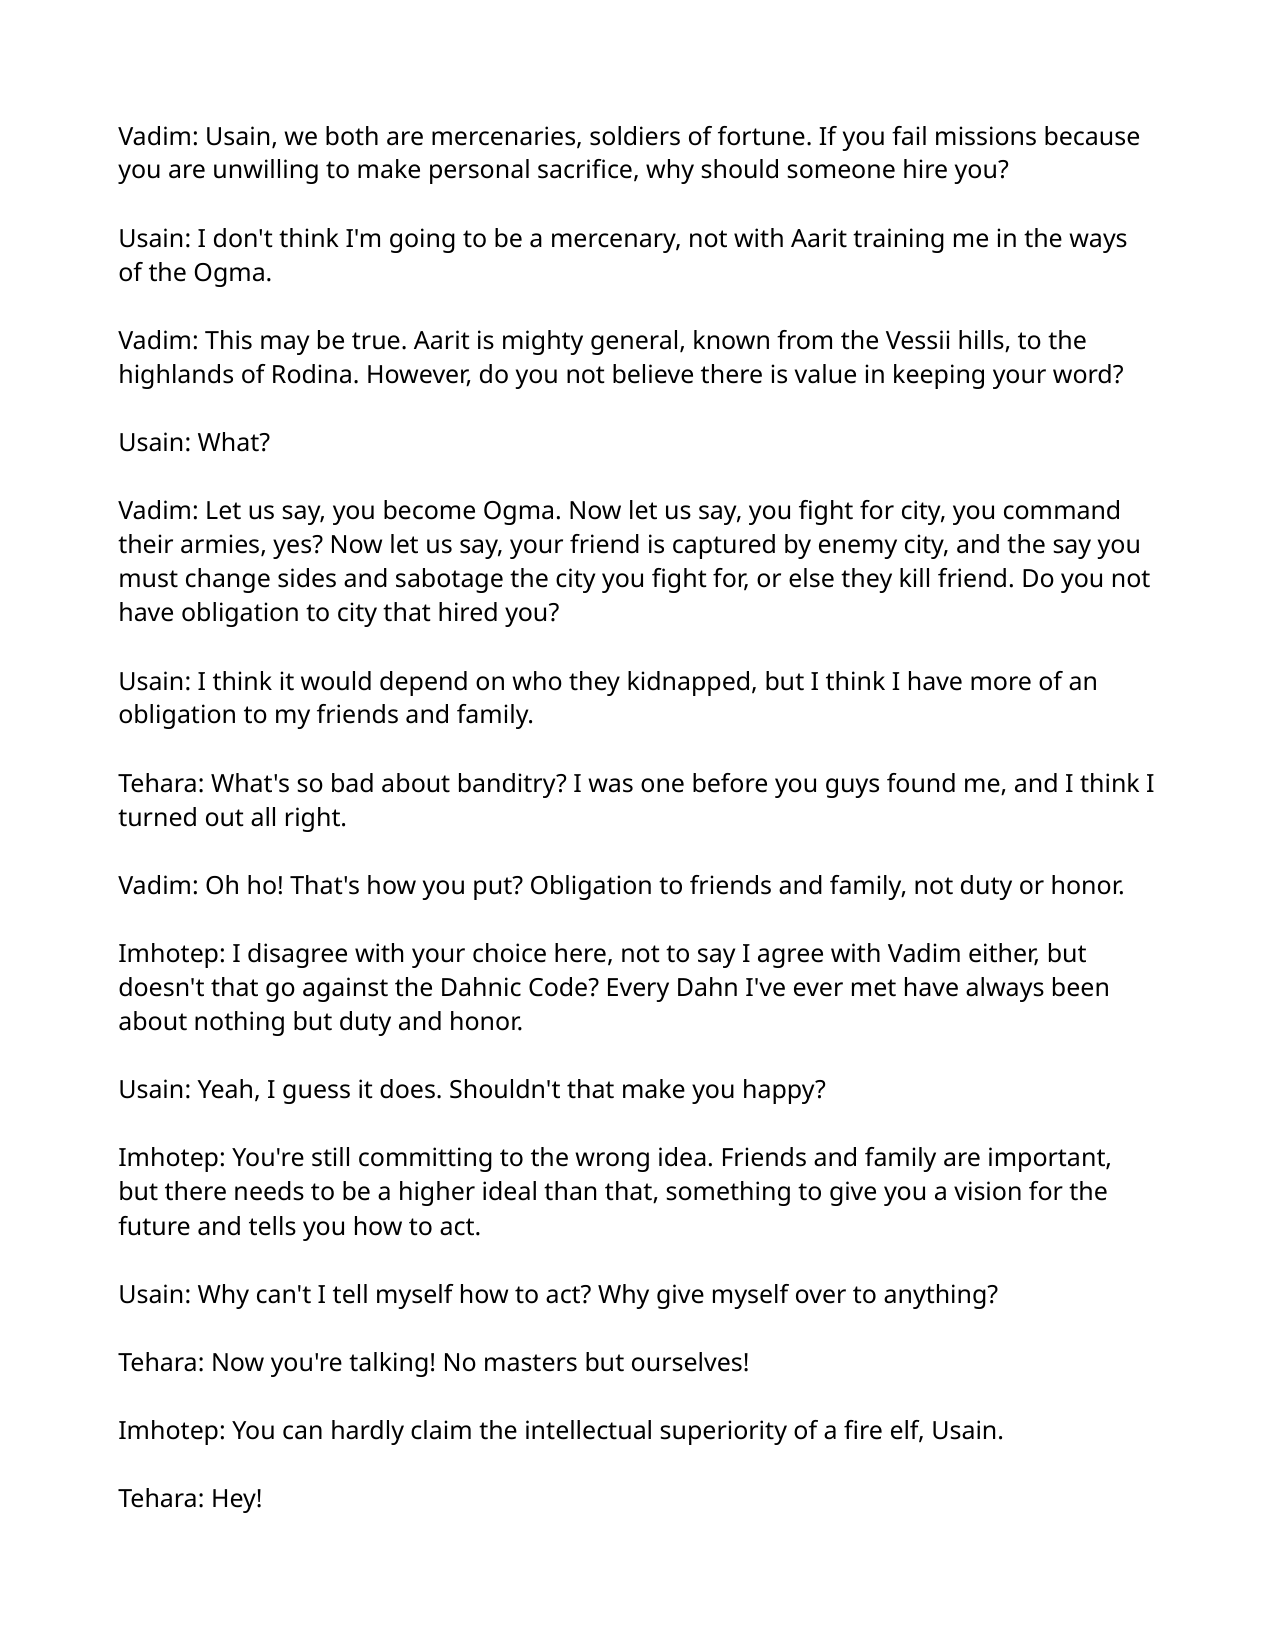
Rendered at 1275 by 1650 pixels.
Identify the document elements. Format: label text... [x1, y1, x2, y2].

text Vadim: Oh ho! That's how you put? Obligation to friends and family, not duty or honor. [118, 867, 1157, 902]
text Usain: I don't think I'm going to be a mercenary, not with Aarit training me in the ways of the Ogma. [118, 220, 1157, 288]
text Tehara: What's so bad about banditry? I was one before you guys found me, and I think I turned out all right. [118, 765, 1157, 833]
text Vadim: Usain, we both are mercenaries, soldiers of fortune. If you fail missions because you are unwilling to make personal sacrifice, why should someone hire you? [118, 118, 1157, 186]
text Usain: What? [118, 425, 1157, 459]
text Vadim: This may be true. Aarit is mighty general, known from the Vessii hills, to the highlands of Rodina. However, do you not believe there is value in keeping your word? [118, 322, 1157, 391]
text Tehara: Now you're talking! No masters but ourselves! [118, 1344, 1157, 1378]
text Imhotep: I disagree with your choice here, not to say I agree with Vadim either, but doesn't that go against the Dahnic Code? Every Dahn I've ever met have always been about nothing but duty and honor. [118, 936, 1157, 1038]
text Imhotep: You're still committing to the wrong idea. Friends and family are important, but there needs to be a higher ideal than that, something to give you a vision for the future and tells you how to act. [118, 1140, 1157, 1242]
text Usain: Yeah, I guess it does. Shouldn't that make you happy? [118, 1072, 1157, 1106]
text Tehara: Hey! [118, 1481, 1157, 1515]
text Imhotep: You can hardly claim the intellectual superiority of a fire elf, Usain. [118, 1412, 1157, 1447]
text Usain: Why can't I tell myself how to act? Why give myself over to anything? [118, 1276, 1157, 1310]
text Usain: I think it would depend on who they kidnapped, but I think I have more of an obligation to my friends and family. [118, 663, 1157, 731]
text Vadim: Let us say, you become Ogma. Now let us say, you fight for city, you command their armies, yes? Now let us say, your friend is captured by enemy city, and the say you must change sides and sabotage the city you fight for, or else they kill friend. Do you not have obligation to city that hired you? [118, 493, 1157, 629]
